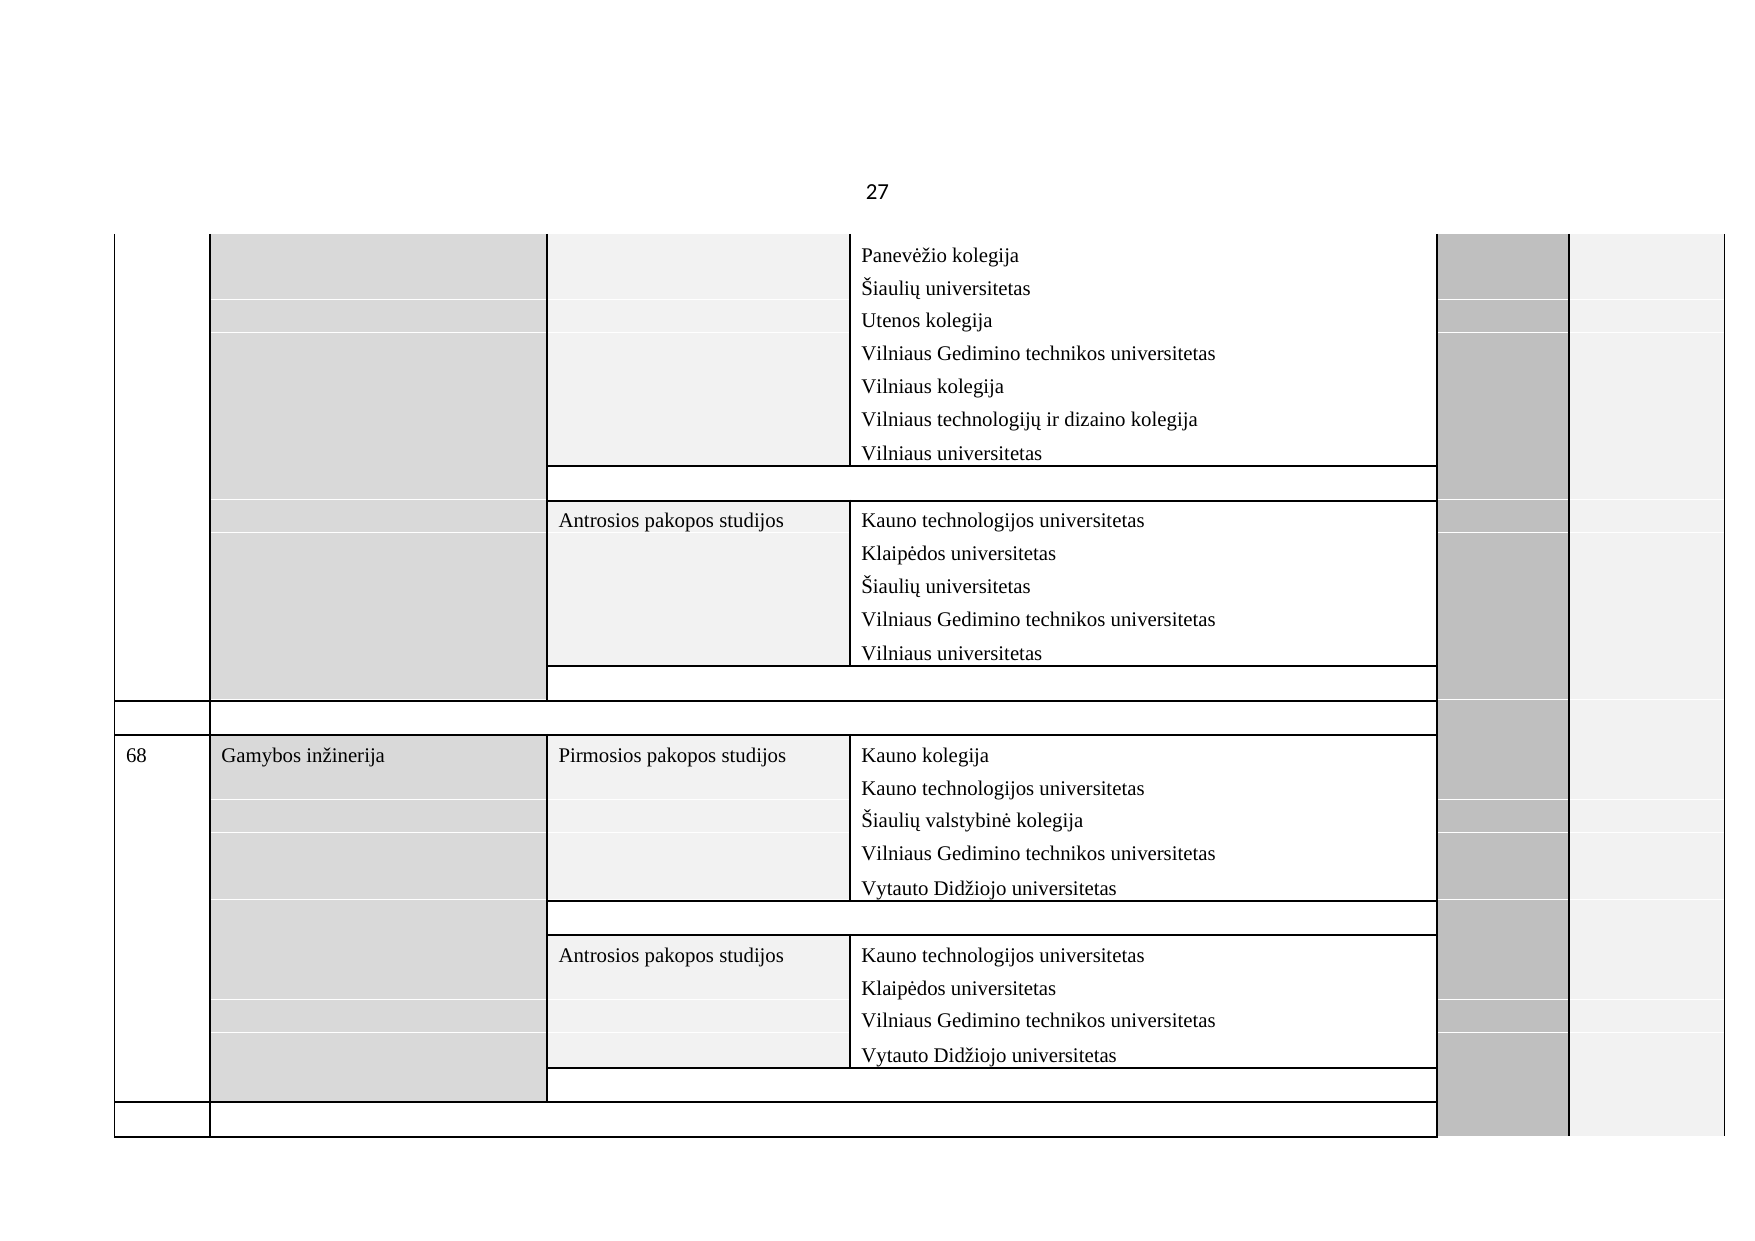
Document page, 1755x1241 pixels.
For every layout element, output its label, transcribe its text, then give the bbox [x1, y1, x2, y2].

table_cell Šiaulių valstybinė kolegija [851, 800, 1436, 832]
table_cell [211, 365, 546, 398]
table_cell Vilniaus Gedimino technikos universitetas [851, 833, 1436, 865]
table_cell [211, 234, 546, 267]
table_cell [115, 365, 209, 398]
table_cell [1438, 665, 1568, 699]
table_cell [1570, 734, 1724, 767]
table_cell [548, 1033, 849, 1067]
table_cell Klaipėdos universitetas [851, 533, 1436, 565]
table_cell [115, 800, 209, 832]
table_cell Gamybos inžinerija Suma [211, 1103, 850, 1136]
table_cell [1438, 500, 1568, 532]
table_cell Vytauto Didžiojo universitetas [851, 1033, 1436, 1067]
table_cell [115, 431, 209, 465]
table_cell Vilniaus Gedimino technikos universitetas [851, 1000, 1436, 1032]
table_cell Pirmosios pakopos studijos Suma [548, 902, 1436, 934]
table_cell [1570, 1067, 1724, 1101]
table_cell [115, 1000, 209, 1032]
table_cell [1438, 398, 1568, 431]
table_cell [115, 598, 209, 631]
table_cell [211, 1033, 546, 1067]
table_cell [115, 500, 209, 532]
table_cell [115, 1067, 209, 1101]
table_cell [211, 533, 546, 565]
table_cell [548, 800, 849, 832]
table_cell [1438, 598, 1568, 631]
table_cell [1570, 500, 1724, 532]
table_cell [115, 833, 209, 865]
table_cell [211, 1067, 546, 1101]
table_cell [1570, 565, 1724, 598]
table_cell [1438, 565, 1568, 598]
table_cell Kauno kolegija [851, 736, 1436, 767]
table_cell [115, 465, 209, 499]
table_cell [548, 565, 849, 598]
table_cell [1438, 1000, 1568, 1032]
table_cell [115, 934, 209, 967]
table_cell [1570, 800, 1724, 832]
table_cell [1438, 734, 1568, 767]
table_cell [548, 833, 849, 865]
table_cell [1570, 700, 1724, 734]
table_cell [1570, 900, 1724, 934]
table_cell [211, 465, 546, 499]
table_cell [1570, 465, 1724, 499]
table_cell Gamybos inžinerija [211, 736, 546, 767]
table_cell [1570, 431, 1724, 465]
table_cell [211, 565, 546, 598]
table_cell [1570, 1101, 1724, 1136]
table_cell [211, 598, 546, 631]
table_cell [211, 934, 546, 967]
table_cell [115, 767, 209, 799]
table_cell [211, 333, 546, 365]
table_cell Kauno technologijos universitetas [851, 936, 1436, 967]
table_cell [548, 398, 849, 431]
table_cell [850, 1103, 1436, 1136]
table_cell [1438, 1067, 1568, 1101]
table_cell [1438, 333, 1568, 365]
table_cell [1438, 833, 1568, 865]
table_cell Kauno technologijos universitetas [851, 502, 1436, 532]
table_cell [115, 267, 209, 299]
table_cell [115, 234, 209, 267]
table_cell [1438, 700, 1568, 734]
table_cell [1438, 465, 1568, 499]
table_cell [115, 565, 209, 598]
table_cell [115, 398, 209, 431]
table_cell [1438, 631, 1568, 665]
table_cell [1438, 300, 1568, 332]
table_cell [115, 967, 209, 999]
table_cell [1570, 833, 1724, 865]
table_cell [548, 267, 849, 299]
table_cell Vytauto Didžiojo universitetas [851, 865, 1436, 899]
table_cell [1438, 267, 1568, 299]
table_cell [1570, 967, 1724, 999]
table_cell [548, 365, 849, 398]
table_cell Vilniaus universitetas [851, 431, 1436, 465]
table_cell [1570, 865, 1724, 899]
table_cell [115, 333, 209, 365]
table_cell [1570, 598, 1724, 631]
table_cell [115, 1033, 209, 1067]
table_cell [548, 967, 849, 999]
table_cell [115, 1103, 209, 1136]
table_cell Utenos kolegija [851, 300, 1436, 332]
table_cell [115, 865, 209, 899]
table_cell [1438, 934, 1568, 967]
table_cell [211, 1000, 546, 1032]
table_cell [1570, 665, 1724, 699]
table_cell [211, 500, 546, 532]
table_cell Šiaulių universitetas [851, 565, 1436, 598]
table_cell [548, 533, 849, 565]
table_cell [548, 1000, 849, 1032]
table_cell [1438, 967, 1568, 999]
table_cell [211, 900, 546, 934]
table_cell [1570, 533, 1724, 565]
table_cell Antrosios pakopos studijos Suma [548, 667, 1436, 699]
table_cell [211, 767, 546, 799]
table_cell Šiaulių universitetas [851, 267, 1436, 299]
table_cell Vilniaus Gedimino technikos universitetas [851, 598, 1436, 631]
table_cell [1438, 1101, 1568, 1136]
table_cell [548, 333, 849, 365]
table_cell [211, 300, 546, 332]
table_cell [1570, 234, 1724, 267]
table_cell [1570, 767, 1724, 799]
table_cell [548, 598, 849, 631]
table_cell [115, 533, 209, 565]
table_cell [548, 767, 849, 799]
table_cell [211, 967, 546, 999]
table_cell Vilniaus technologijų ir dizaino kolegija [851, 398, 1436, 431]
table_cell [1438, 900, 1568, 934]
table_cell Antrosios pakopos studijos Suma [548, 1069, 1436, 1101]
table_cell [211, 267, 546, 299]
table_cell [115, 300, 209, 332]
table_cell [1438, 865, 1568, 899]
table_cell Elektronikos inžinerija Suma [211, 702, 850, 734]
table_cell Pirmosios pakopos studijos [548, 736, 849, 767]
table_cell Panevėžio kolegija [851, 234, 1436, 267]
table_cell [1438, 1033, 1568, 1067]
table_cell [211, 865, 546, 899]
table_cell Kauno technologijos universitetas [851, 767, 1436, 799]
table_cell Antrosios pakopos studijos [548, 502, 849, 532]
table_cell Vilniaus Gedimino technikos universitetas [851, 333, 1436, 365]
table_cell [115, 900, 209, 934]
table_cell [211, 800, 546, 832]
table_cell [850, 702, 1436, 734]
table_cell [1438, 234, 1568, 267]
table_cell [211, 665, 546, 699]
table_cell [1570, 333, 1724, 365]
table_cell Pirmosios pakopos studijos Suma [548, 467, 1436, 499]
table_cell [115, 665, 209, 699]
table_cell [548, 431, 849, 465]
table_cell [211, 398, 546, 431]
table_cell [211, 631, 546, 665]
table_cell [115, 702, 209, 734]
table_cell [1438, 800, 1568, 832]
table_cell Klaipėdos universitetas [851, 967, 1436, 999]
table_cell Vilniaus kolegija [851, 365, 1436, 398]
table_cell [548, 234, 849, 267]
table_cell Vilniaus universitetas [851, 631, 1436, 665]
table_cell [548, 300, 849, 332]
table_cell [1570, 631, 1724, 665]
table_cell [1570, 1033, 1724, 1067]
table_cell [548, 631, 849, 665]
table_cell [548, 865, 849, 899]
table_cell [1570, 365, 1724, 398]
table_cell [1438, 533, 1568, 565]
table_cell [211, 431, 546, 465]
table_cell [1438, 365, 1568, 398]
table_cell [1570, 1000, 1724, 1032]
table_cell [1570, 934, 1724, 967]
table_cell [115, 631, 209, 665]
table_cell Antrosios pakopos studijos [548, 936, 849, 967]
table_cell [1570, 300, 1724, 332]
table_cell [1438, 767, 1568, 799]
table_cell 68 [115, 736, 209, 767]
table_cell [211, 833, 546, 865]
table_cell [1438, 431, 1568, 465]
table_cell [1570, 398, 1724, 431]
table_cell [1570, 267, 1724, 299]
